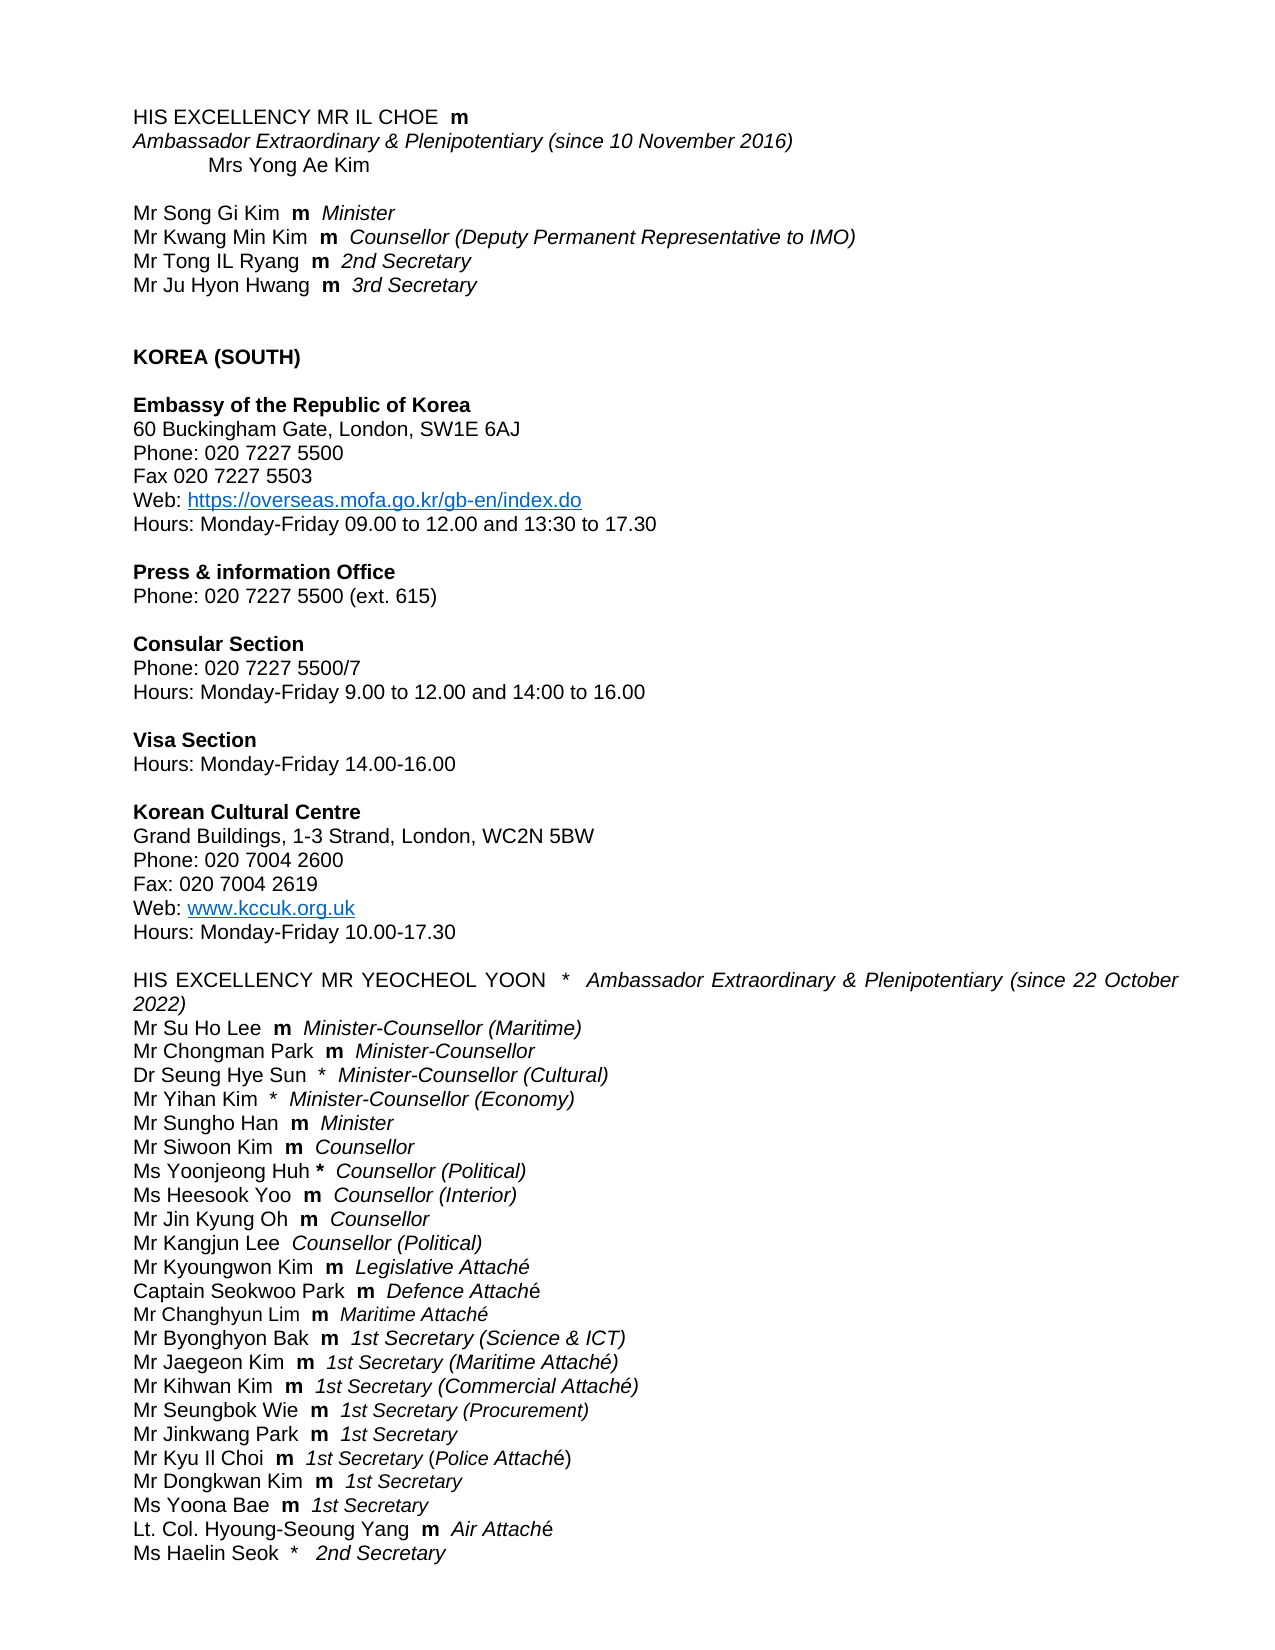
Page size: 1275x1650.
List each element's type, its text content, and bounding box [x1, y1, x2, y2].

text Web: www.kccuk.org.uk [133, 896, 1181, 919]
text Ms Haelin Seok * 2nd Secretary [133, 1541, 1181, 1565]
text Mr Kihwan Kim m 1st Secretary (Commercial Attaché) [133, 1373, 1181, 1397]
text Mr Tong IL Ryang m 2nd Secretary [133, 249, 1181, 273]
text 60 Buckingham Gate, London, SW1E 6AJ [133, 416, 1181, 440]
text Phone: 020 7227 5500/7 [133, 656, 1181, 680]
text Mr Su Ho Lee m Minister-Counsellor (Maritime) [133, 1015, 1181, 1039]
text Mr Ju Hyon Hwang m 3rd Secretary [133, 273, 1181, 297]
text Mr Jaegeon Kim m 1st Secretary (Maritime Attaché) [133, 1349, 1181, 1373]
text Hours: Monday-Friday 10.00-17.30 [133, 919, 1181, 943]
text Phone: 020 7227 5500 (ext. 615) [133, 584, 1181, 608]
subtitle Embassy of the Republic of Korea [133, 392, 1181, 416]
text Consular Section [133, 632, 1181, 656]
text Mr Dongkwan Kim m 1st Secretary [133, 1469, 1181, 1493]
text Mr Siwoon Kim m Counsellor [133, 1135, 1181, 1159]
text Mr Seungbok Wie m 1st Secretary (Procurement) [133, 1397, 1181, 1421]
text Dr Seung Hye Sun * Minister-Counsellor (Cultural) [133, 1063, 1181, 1087]
subtitle Visa Section [133, 728, 1181, 752]
text Mr Byonghyon Bak m 1st Secretary (Science & ICT) [133, 1326, 1181, 1349]
text Lt. Col. Hyoung-Seoung Yang m Air Attaché [133, 1517, 1181, 1541]
text Mr Kyoungwon Kim m Legislative Attaché [133, 1255, 1181, 1279]
text Captain Seokwoo Park m Defence Attaché [133, 1279, 1181, 1303]
text Ambassador Extraordinary & Plenipotentiary (since 10 November 2016) [133, 129, 1181, 153]
text Fax 020 7227 5503 [133, 464, 1181, 488]
text Grand Buildings, 1-3 Strand, London, WC2N 5BW [133, 824, 1181, 848]
text Hours: Monday-Friday 14.00-16.00 [133, 752, 1181, 776]
text Mr Kwang Min Kim m Counsellor (Deputy Permanent Representative to IMO) [133, 225, 1181, 249]
text Phone: 020 7004 2600 [133, 848, 1181, 872]
text HIS EXCELLENCY MR IL CHOE m [133, 105, 1181, 129]
text Web: https://overseas.mofa.go.kr/gb-en/index.do [133, 488, 1181, 512]
text HIS EXCELLENCY MR YEOCHEOL YOON * Ambassador Extraordinary & Plenipotentiary (since 22 October 2022) [133, 967, 1181, 1015]
text Mr Sungho Han m Minister [133, 1111, 1181, 1135]
text Mr Jinkwang Park m 1st Secretary [133, 1421, 1181, 1445]
text Mr Kyu Il Choi m 1st Secretary (Police Attaché) [133, 1445, 1181, 1469]
text Mr Song Gi Kim m Minister [133, 201, 1181, 225]
text Ms Yoonjeong Huh * Counsellor (Political) [133, 1159, 1181, 1183]
text Phone: 020 7227 5500 [133, 440, 1181, 464]
text Mr Changhyun Lim m Maritime Attaché [133, 1303, 1181, 1326]
text Mr Kangjun Lee Counsellor (Political) [133, 1231, 1181, 1255]
text Ms Heesook Yoo m Counsellor (Interior) [133, 1183, 1181, 1207]
subtitle Press & information Office [133, 560, 1181, 584]
text KOREA (SOUTH) [133, 344, 1181, 368]
text Mr Jin Kyung Oh m Counsellor [133, 1207, 1181, 1231]
text Mr Chongman Park m Minister-Counsellor [133, 1039, 1181, 1063]
text Mr Yihan Kim * Minister-Counsellor (Economy) [133, 1087, 1181, 1111]
text Fax: 020 7004 2619 [133, 872, 1181, 896]
text Mrs Yong Ae Kim [133, 153, 1181, 177]
text Hours: Monday-Friday 9.00 to 12.00 and 14:00 to 16.00 [133, 680, 1181, 704]
text Ms Yoona Bae m 1st Secretary [133, 1493, 1181, 1517]
text Hours: Monday-Friday 09.00 to 12.00 and 13:30 to 17.30 [133, 512, 1181, 536]
text Korean Cultural Centre [133, 800, 1181, 824]
